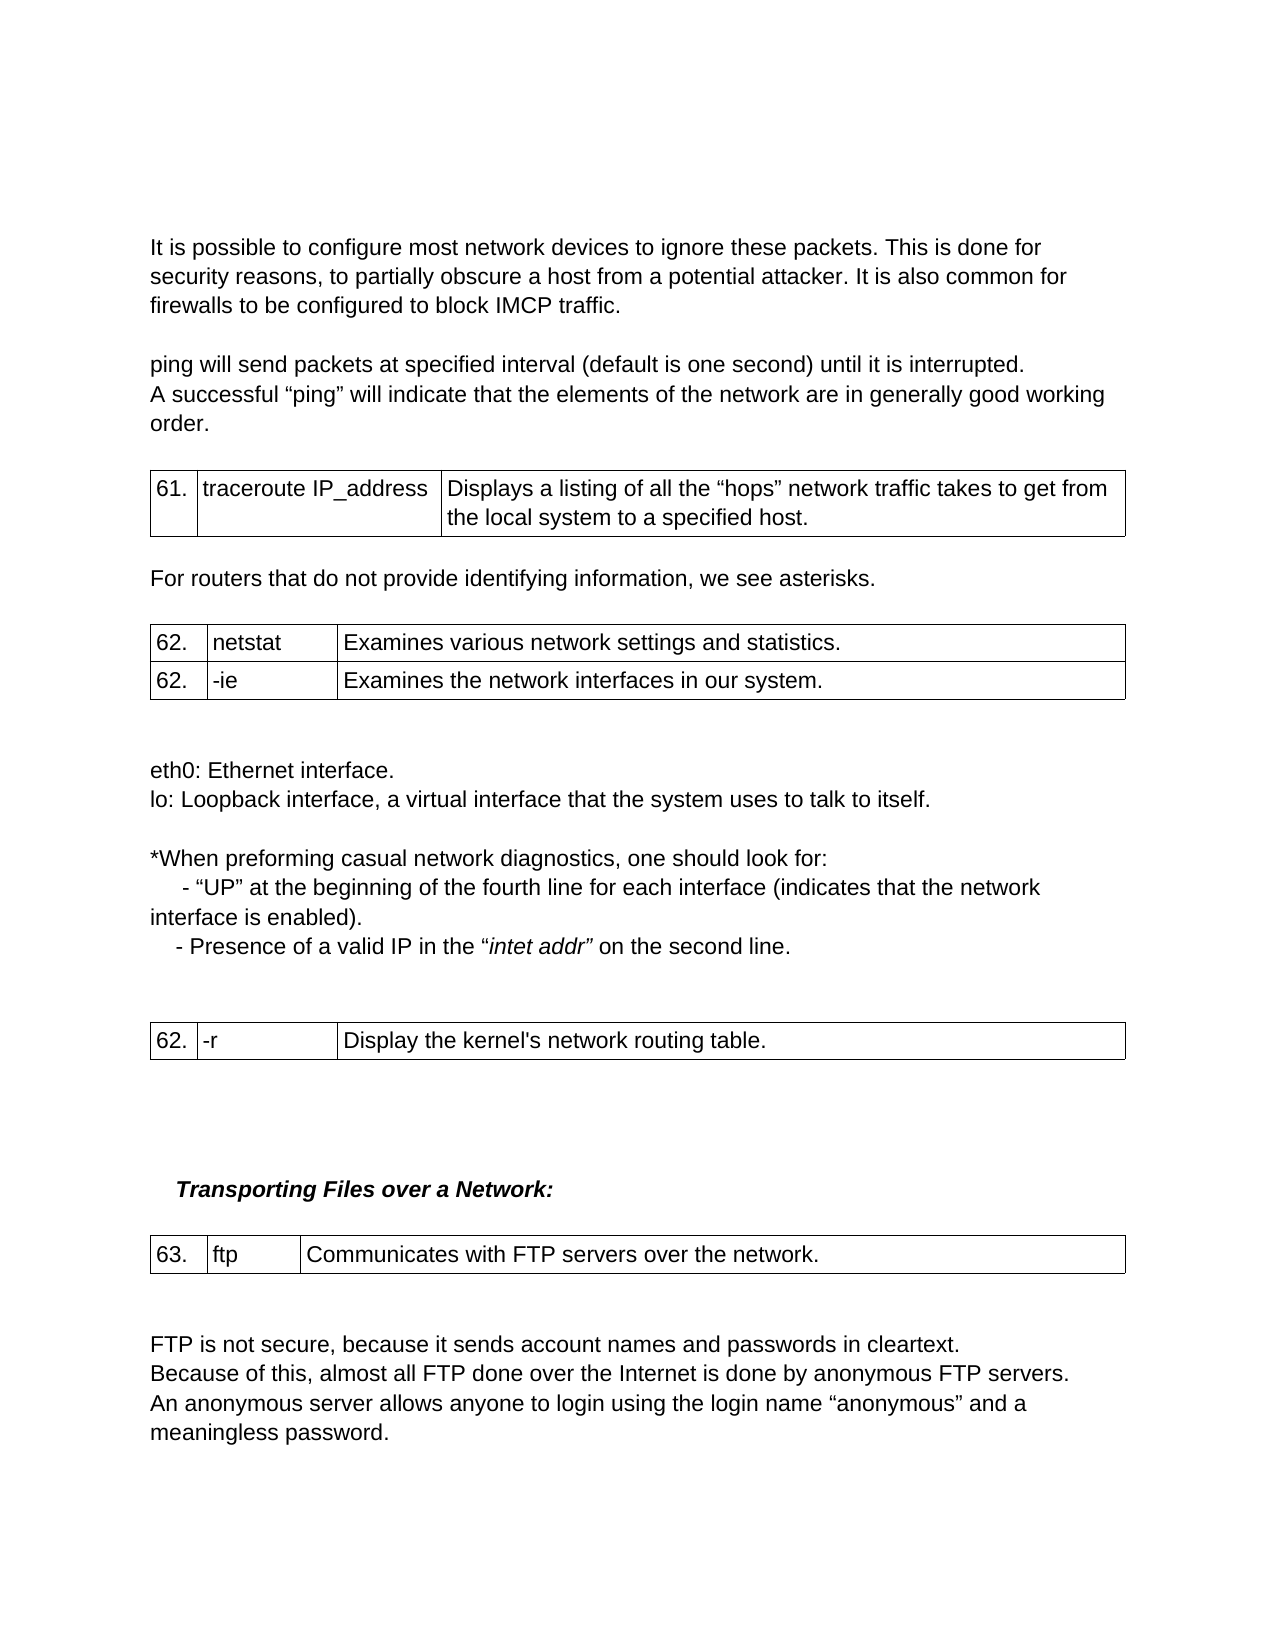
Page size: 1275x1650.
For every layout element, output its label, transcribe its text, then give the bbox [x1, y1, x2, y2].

text FTP is not secure, because it sends account names and passwords in cleartext. [150, 1331, 1125, 1357]
table_header Displays a listing of all the “hops” network traffic takes to get from the local system to a specified host. [442, 471, 1125, 536]
table_cell Examines the network interfaces in our system. [338, 662, 1125, 699]
table_header 61. [151, 471, 197, 536]
table_header 62. [151, 625, 207, 661]
text Because of this, almost all FTP done over the Internet is done by anonymous FTP servers. [150, 1361, 1125, 1386]
table_header -r [198, 1023, 337, 1059]
table_header Communicates with FTP servers over the network. [301, 1236, 1125, 1273]
text A successful “ping” will indicate that the elements of the network are in generally good working order. [150, 381, 1125, 436]
text ping will send packets at specified interval (default is one second) until it is interrupted. [150, 352, 1125, 378]
table_header Display the kernel's network routing table. [338, 1023, 1125, 1059]
table_header ftp [208, 1236, 300, 1273]
text - Presence of a valid IP in the “intet addr” on the second line. [150, 934, 1125, 959]
table_header netstat [208, 625, 337, 661]
text - “UP” at the beginning of the fourth line for each interface (indicates that the network interface is enabled). [150, 875, 1125, 930]
text eth0: Ethernet interface. [150, 757, 1125, 783]
table_header 62. [151, 1023, 197, 1059]
text An anonymous server allows anyone to login using the login name “anonymous” and a meaningless password. [150, 1390, 1125, 1445]
table_header traceroute IP_address [198, 471, 441, 536]
table_cell -ie [208, 662, 337, 699]
text For routers that do not provide identifying information, we see asterisks. [150, 566, 1125, 591]
table_header 63. [151, 1236, 207, 1273]
text It is possible to configure most network devices to ignore these packets. This is done for security reasons, to partially obscure a host from a potential attacker. It is also common for firewalls to be configured to block IMCP traffic. [150, 234, 1125, 319]
table_cell 62. [151, 662, 207, 699]
table_header Examines various network settings and statistics. [338, 625, 1125, 661]
text lo: Loopback interface, a virtual interface that the system uses to talk to itself. [150, 787, 1125, 812]
text Transporting Files over a Network: [150, 1177, 1125, 1202]
text *When preforming casual network diagnostics, one should look for: [150, 846, 1125, 871]
